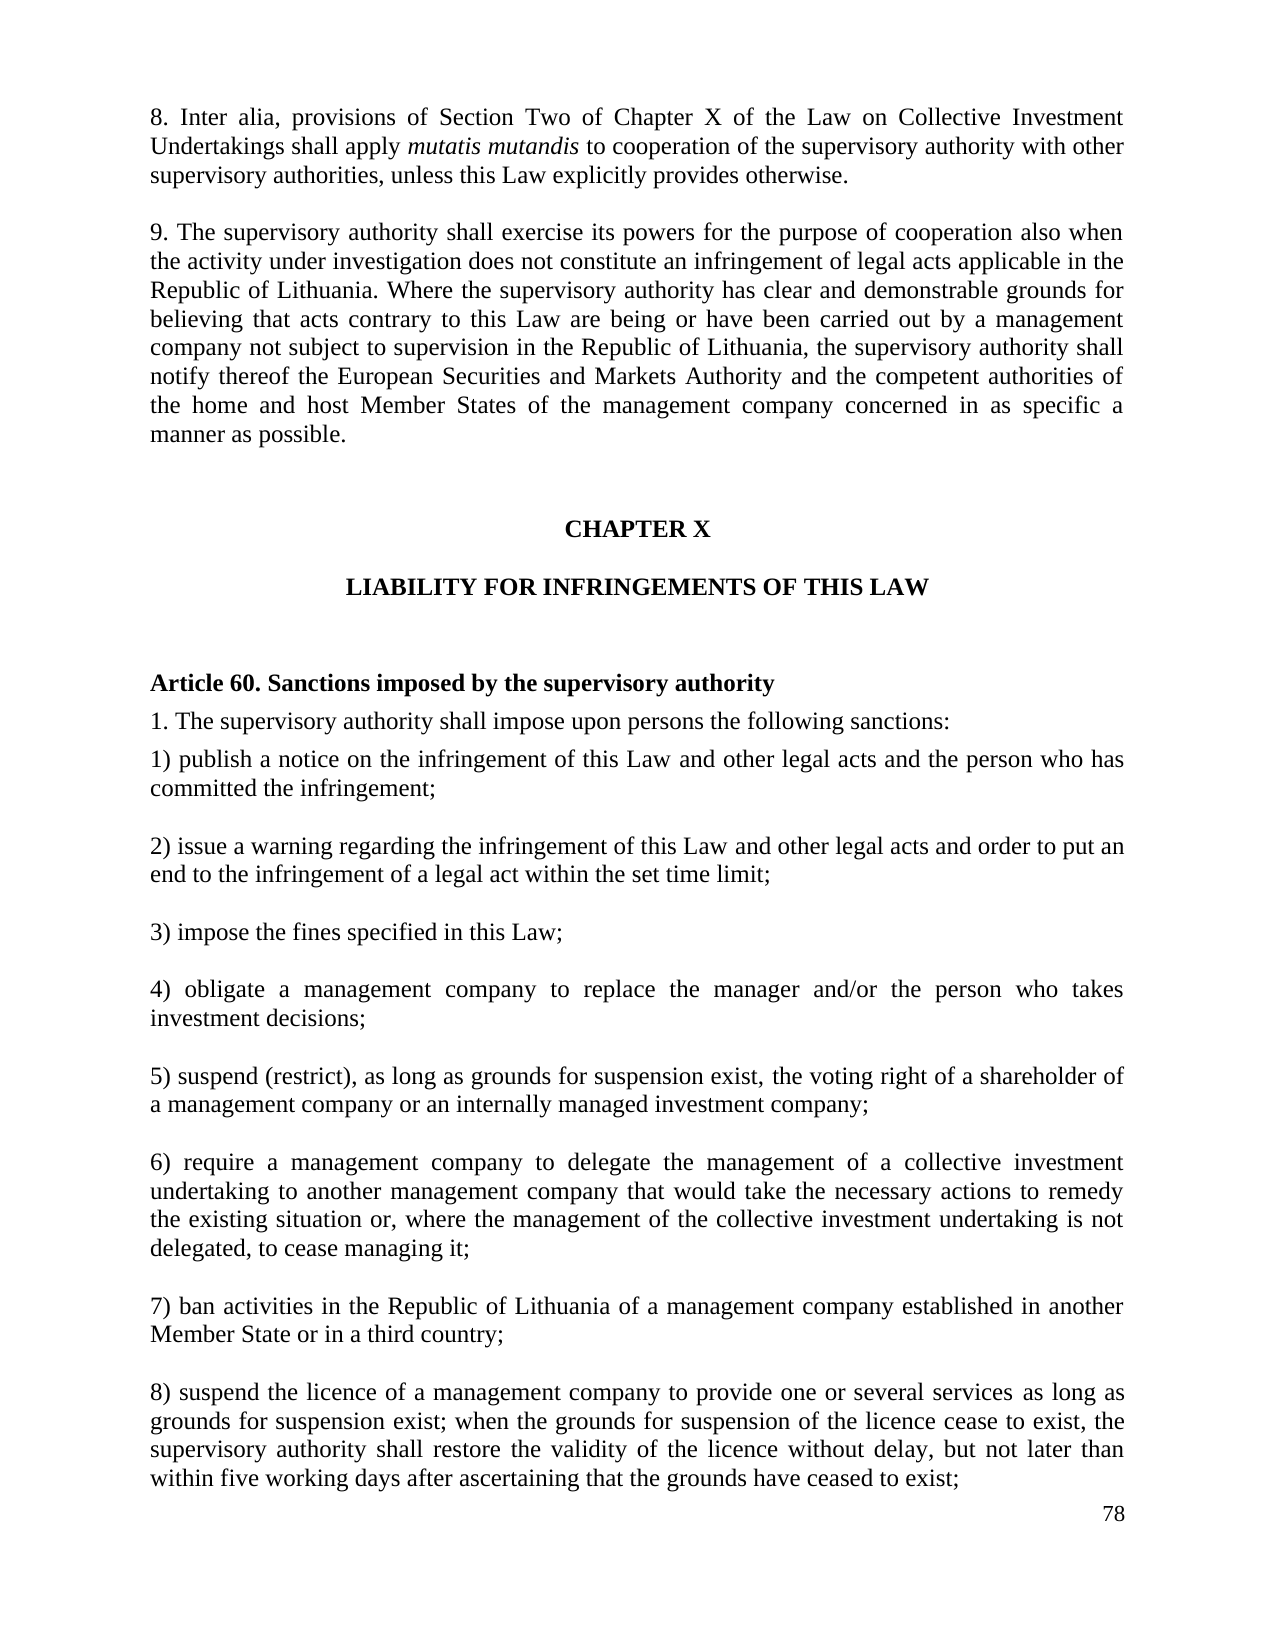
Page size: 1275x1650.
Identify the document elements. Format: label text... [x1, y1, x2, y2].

text CHAPTER X [150, 514, 1125, 543]
text LIABILITY FOR INFRINGEMENTS OF THIS LAW [150, 572, 1125, 601]
text 3) impose the fines specified in this Law; [150, 917, 1125, 946]
text 7) ban activities in the Republic of Lithuania of a management company established in another Member State or in a third country; [150, 1291, 1125, 1348]
text Article 60. Sanctions imposed by the supervisory authority [150, 668, 1125, 697]
text 8) suspend the licence of a management company to provide one or several services as long as grounds for suspension exist; when the grounds for suspension of the licence cease to exist, the supervisory authority shall restore the validity of the licence without delay, but not later than within five working days after ascertaining that the grounds have ceased to exist; [150, 1377, 1125, 1492]
text 8. Inter alia, provisions of Section Two of Chapter X of the Law on Collective Investment Undertakings shall apply mutatis mutandis to cooperation of the supervisory authority with other supervisory authorities, unless this Law explicitly provides otherwise. [150, 102, 1125, 189]
text 2) issue a warning regarding the infringement of this Law and other legal acts and order to put an end to the infringement of a legal act within the set time limit; [150, 831, 1125, 888]
text 1) publish a notice on the infringement of this Law and other legal acts and the person who has committed the infringement; [150, 744, 1125, 802]
text 6) require a management company to delegate the management of a collective investment undertaking to another management company that would take the necessary actions to remedy the existing situation or, where the management of the collective investment undertaking is not delegated, to cease managing it; [150, 1147, 1125, 1262]
text 4) obligate a management company to replace the manager and/or the person who takes investment decisions; [150, 974, 1125, 1032]
text 9. The supervisory authority shall exercise its powers for the purpose of cooperation also when the activity under investigation does not constitute an infringement of legal acts applicable in the Republic of Lithuania. Where the supervisory authority has clear and demonstrable grounds for believing that acts contrary to this Law are being or have been carried out by a management company not subject to supervision in the Republic of Lithuania, the supervisory authority shall notify thereof the European Securities and Markets Authority and the competent authorities of the home and host Member States of the management company concerned in as specific a manner as possible. [150, 217, 1125, 447]
text 1. The supervisory authority shall impose upon persons the following sanctions: [150, 706, 1125, 735]
text 5) suspend (restrict), as long as grounds for suspension exist, the voting right of a shareholder of a management company or an internally managed investment company; [150, 1061, 1125, 1118]
